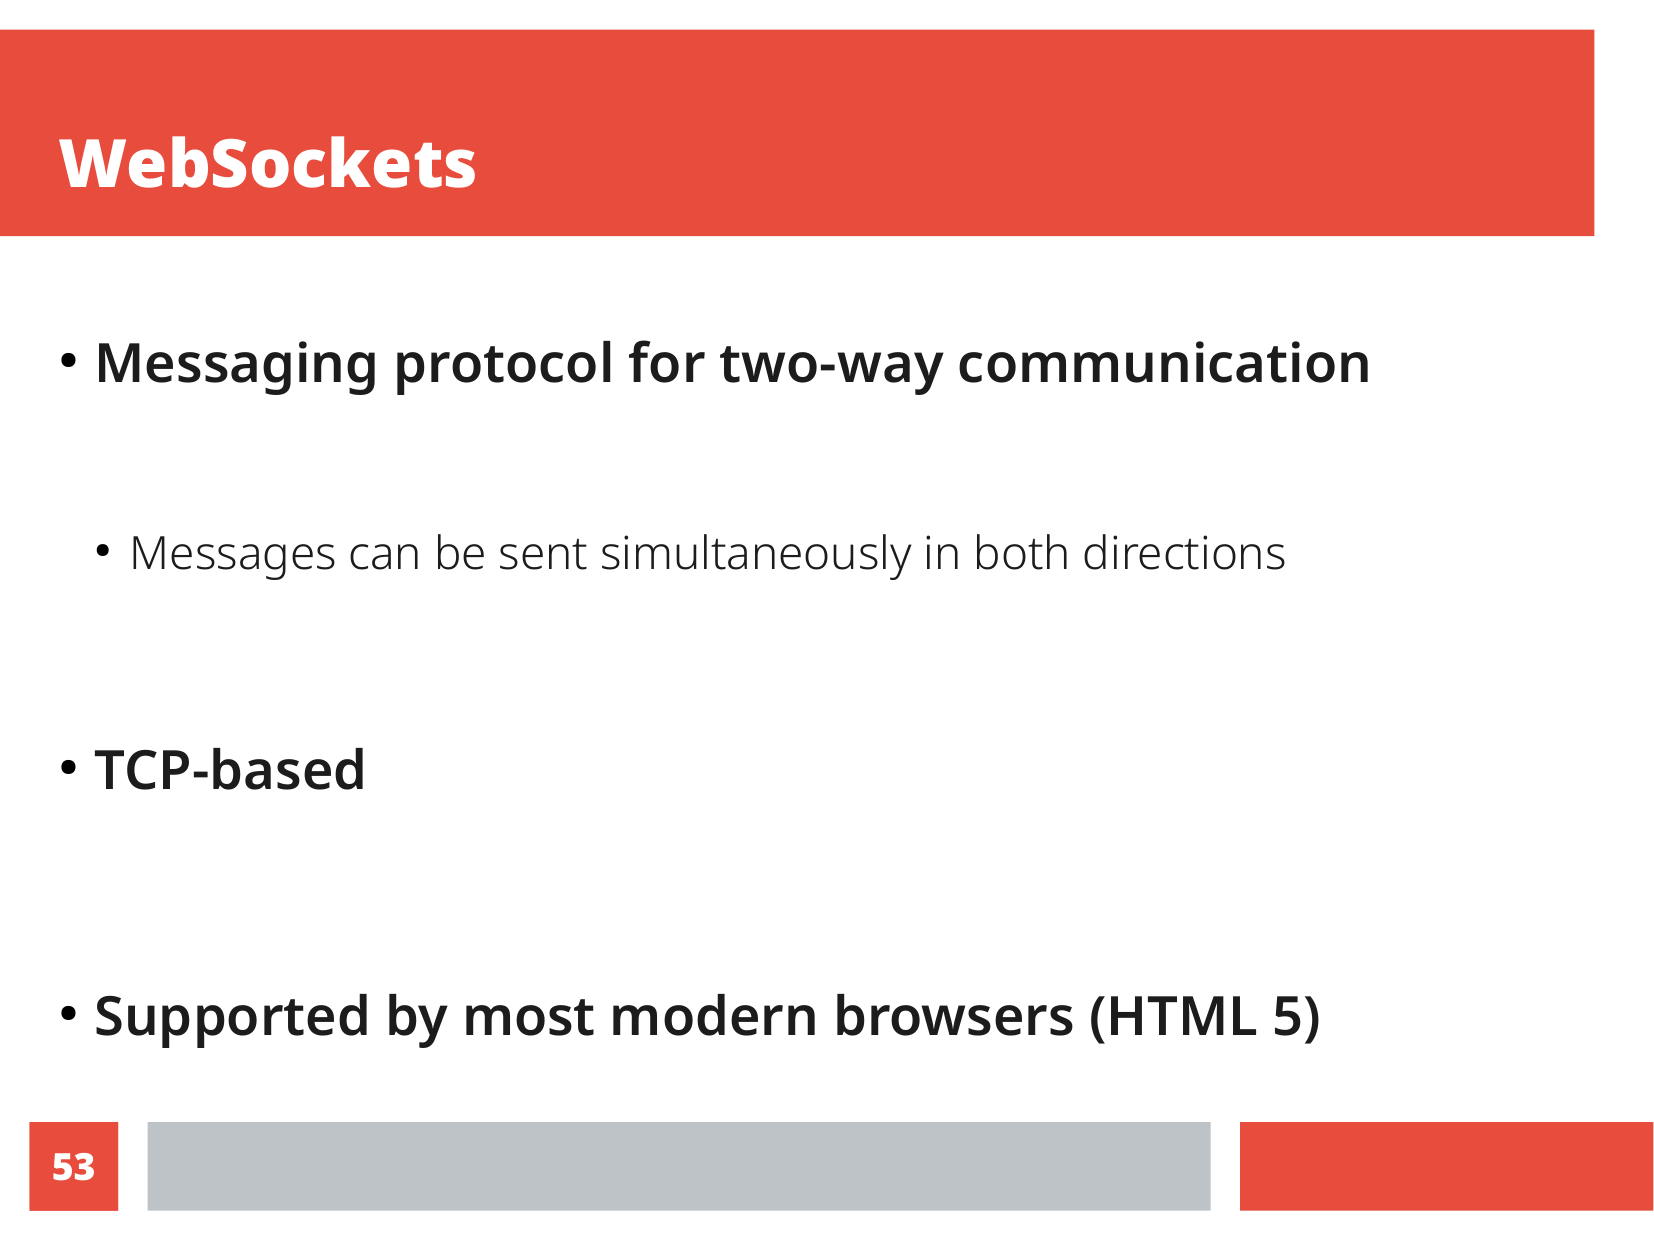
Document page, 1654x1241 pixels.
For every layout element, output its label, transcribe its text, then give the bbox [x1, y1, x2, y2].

title WebSockets [59, 59, 1595, 207]
list Messaging protocol for two-way communication Messages can be sent simultaneously in both directions TCP-based Supported by most modern browsers (HTML 5) [59, 324, 1565, 1093]
